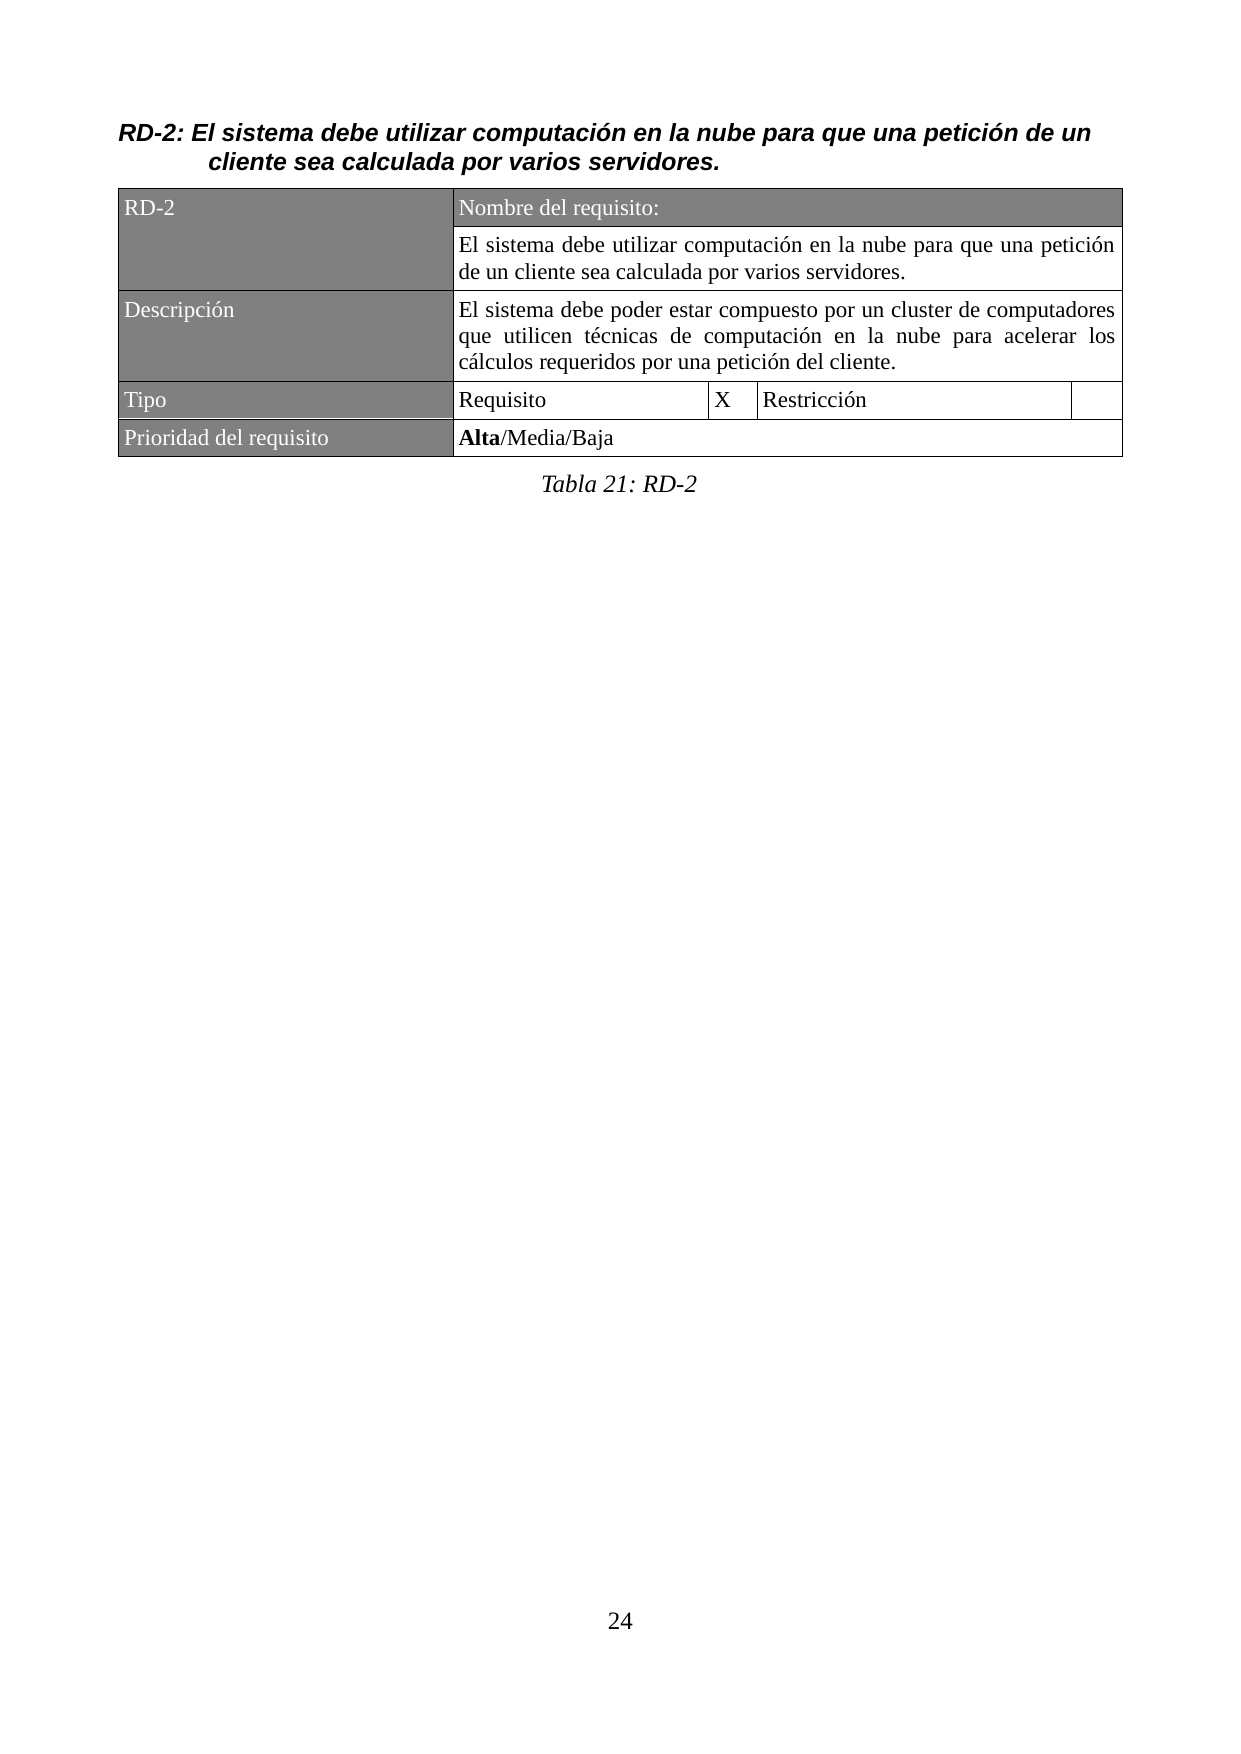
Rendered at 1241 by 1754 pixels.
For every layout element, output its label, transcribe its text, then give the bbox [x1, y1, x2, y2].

table_cell Requisito [454, 382, 708, 418]
table_cell X [709, 382, 757, 418]
table_cell Alta/Media/Baja [454, 420, 1122, 456]
subtitle RD-2: El sistema debe utilizar computación en la nube para que una petición de un cliente sea calculada por varios servidores. [118, 118, 1122, 175]
table_cell Tipo [119, 382, 453, 418]
table_header Nombre del requisito: [454, 189, 1122, 226]
text Tabla 21: RD-2 [118, 469, 1122, 498]
table_cell El sistema debe poder estar compuesto por un cluster de computadores que utilicen técnicas de computación en la nube para acelerar los cálculos requeridos por una petición del cliente. [454, 291, 1122, 381]
table_cell Restricción [758, 382, 1071, 418]
table_header RD-2 [119, 189, 453, 290]
table_cell [1072, 382, 1122, 418]
table_cell Descripción [119, 291, 453, 381]
table_cell El sistema debe utilizar computación en la nube para que una petición de un cliente sea calculada por varios servidores. [454, 227, 1122, 290]
table_cell Prioridad del requisito [119, 420, 453, 456]
